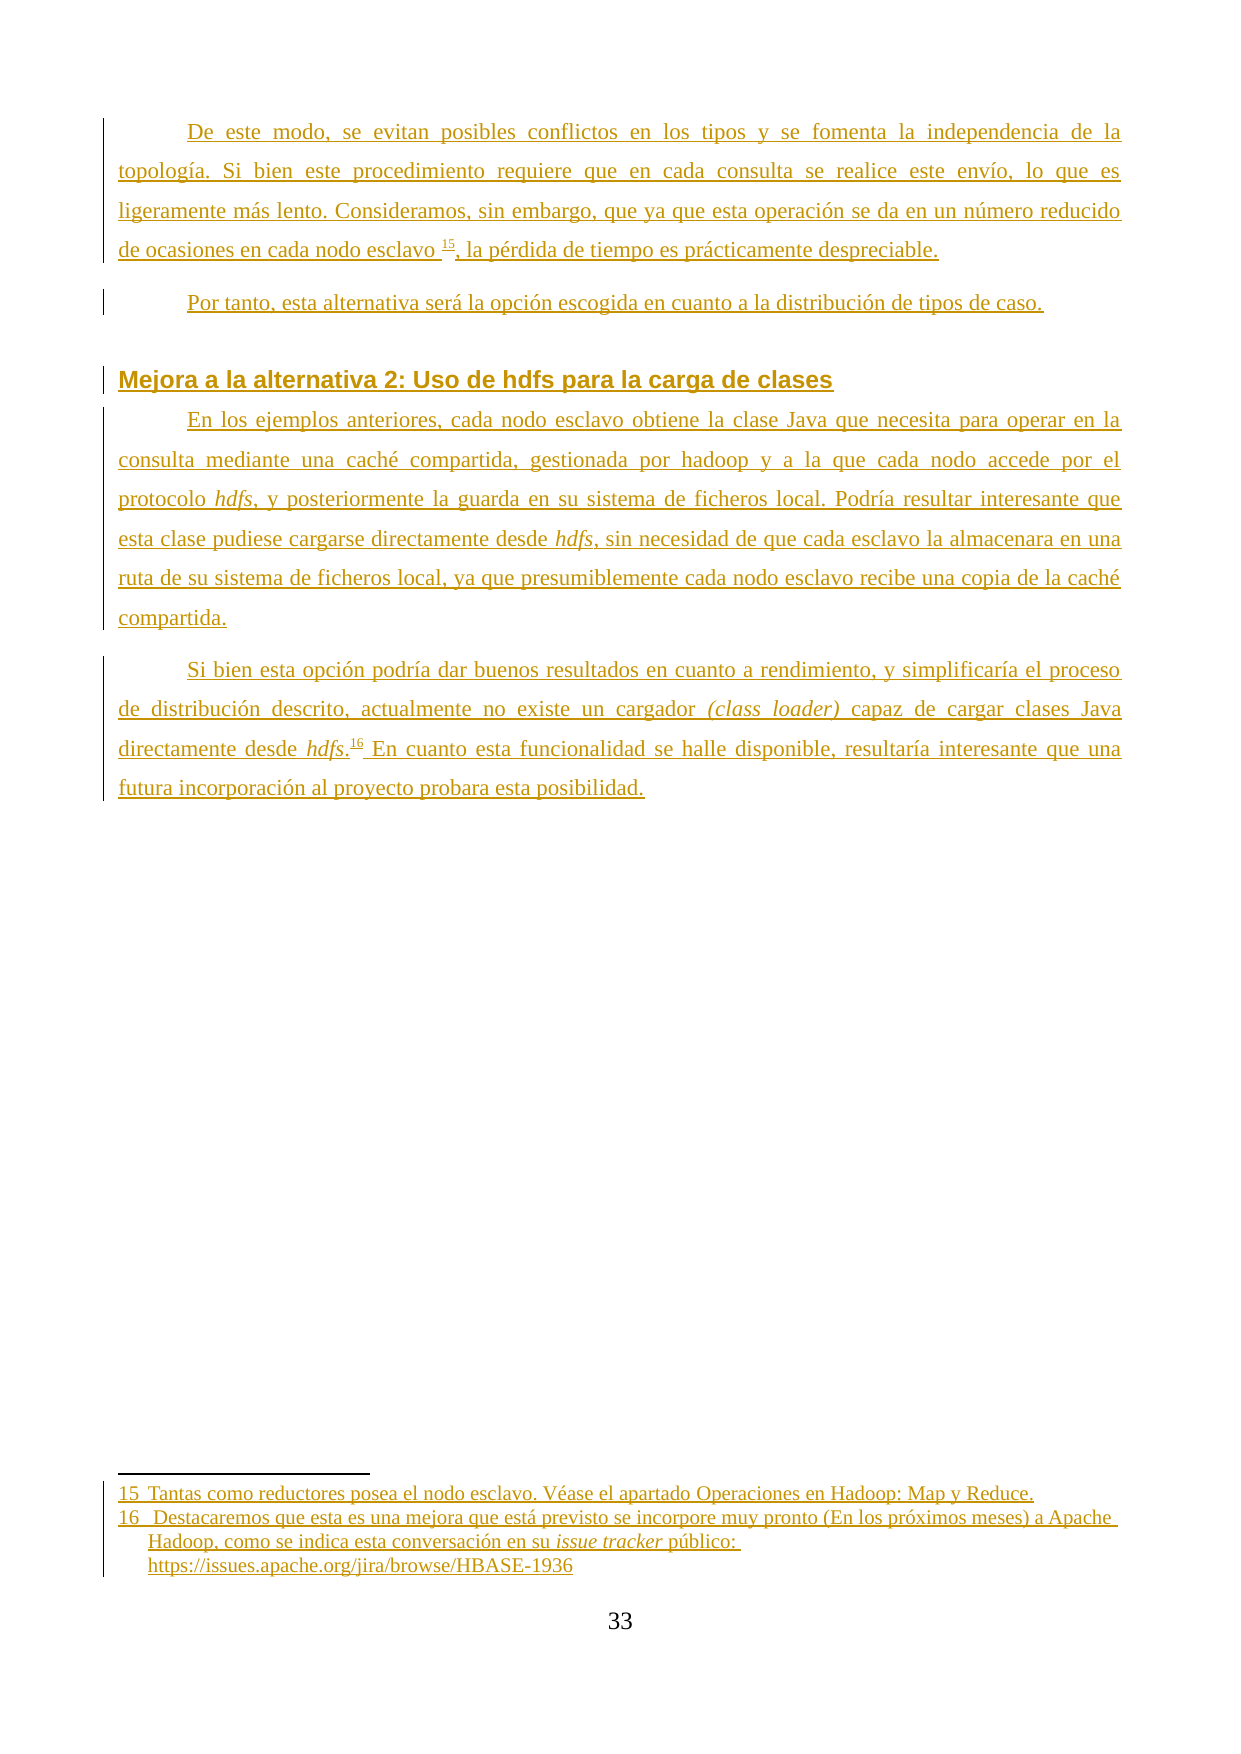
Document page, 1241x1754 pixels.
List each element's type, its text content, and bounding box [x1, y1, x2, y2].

text esta clase pudiese cargarse directamente desde hdfs, sin necesidad de que cada esclavo la almacenara en una [118, 510, 1122, 548]
text Destacaremos que esta es una mejora que está previsto se incorpore muy pronto (En los próximos meses) a Apache Hadoop, como se indica esta conversación en su issue tracker público: https://issues.apache.org/jira/browse/HBASE-1936 [118, 1504, 1122, 1577]
text Tantas como reductores posea el nodo esclavo. Véase el apartado Operaciones en Hadoop: Map y Reduce. [118, 1481, 1122, 1504]
text ruta de su sistema de ficheros local, ya que presumiblemente cada nodo esclavo recibe una copia de la caché compartida. [118, 549, 1122, 630]
text De este modo, se evitan posibles conflictos en los tipos y se fomenta la independencia de la topología. Si bien este procedimiento requiere que en cada consulta se realice este envío, lo que es ligeramente más lento. Consideramos, sin embargo, que ya que esta operación se da en un número reducido [118, 118, 1122, 220]
text Si bien esta opción podría dar buenos resultados en cuanto a rendimiento, y simplificaría el proceso de distribución descrito, actualmente no existe un cargador (class loader) capaz de cargar clases Java [118, 656, 1122, 718]
text Por tanto, esta alternativa será la opción escogida en cuanto a la distribución de tipos de caso. [118, 288, 1122, 315]
text En los ejemplos anteriores, cada nodo esclavo obtiene la clase Java que necesita para operar en la consulta mediante una caché compartida, gestionada por hadoop y a la que cada nodo accede por el protocolo hdfs, y posteriormente la guarda en su sistema de ficheros local. Podría resultar interesante que [118, 407, 1122, 508]
subtitle Mejora a la alternativa 2: Uso de hdfs para la carga de clases [118, 366, 1122, 394]
text directamente desde hdfs. En cuanto esta funcionalidad se halle disponible, resultaría interesante que una futura incorporación al proyecto probara esta posibilidad. [118, 720, 1122, 801]
text de ocasiones en cada nodo esclavo , la pérdida de tiempo es prácticamente despreciable. [118, 221, 1122, 263]
